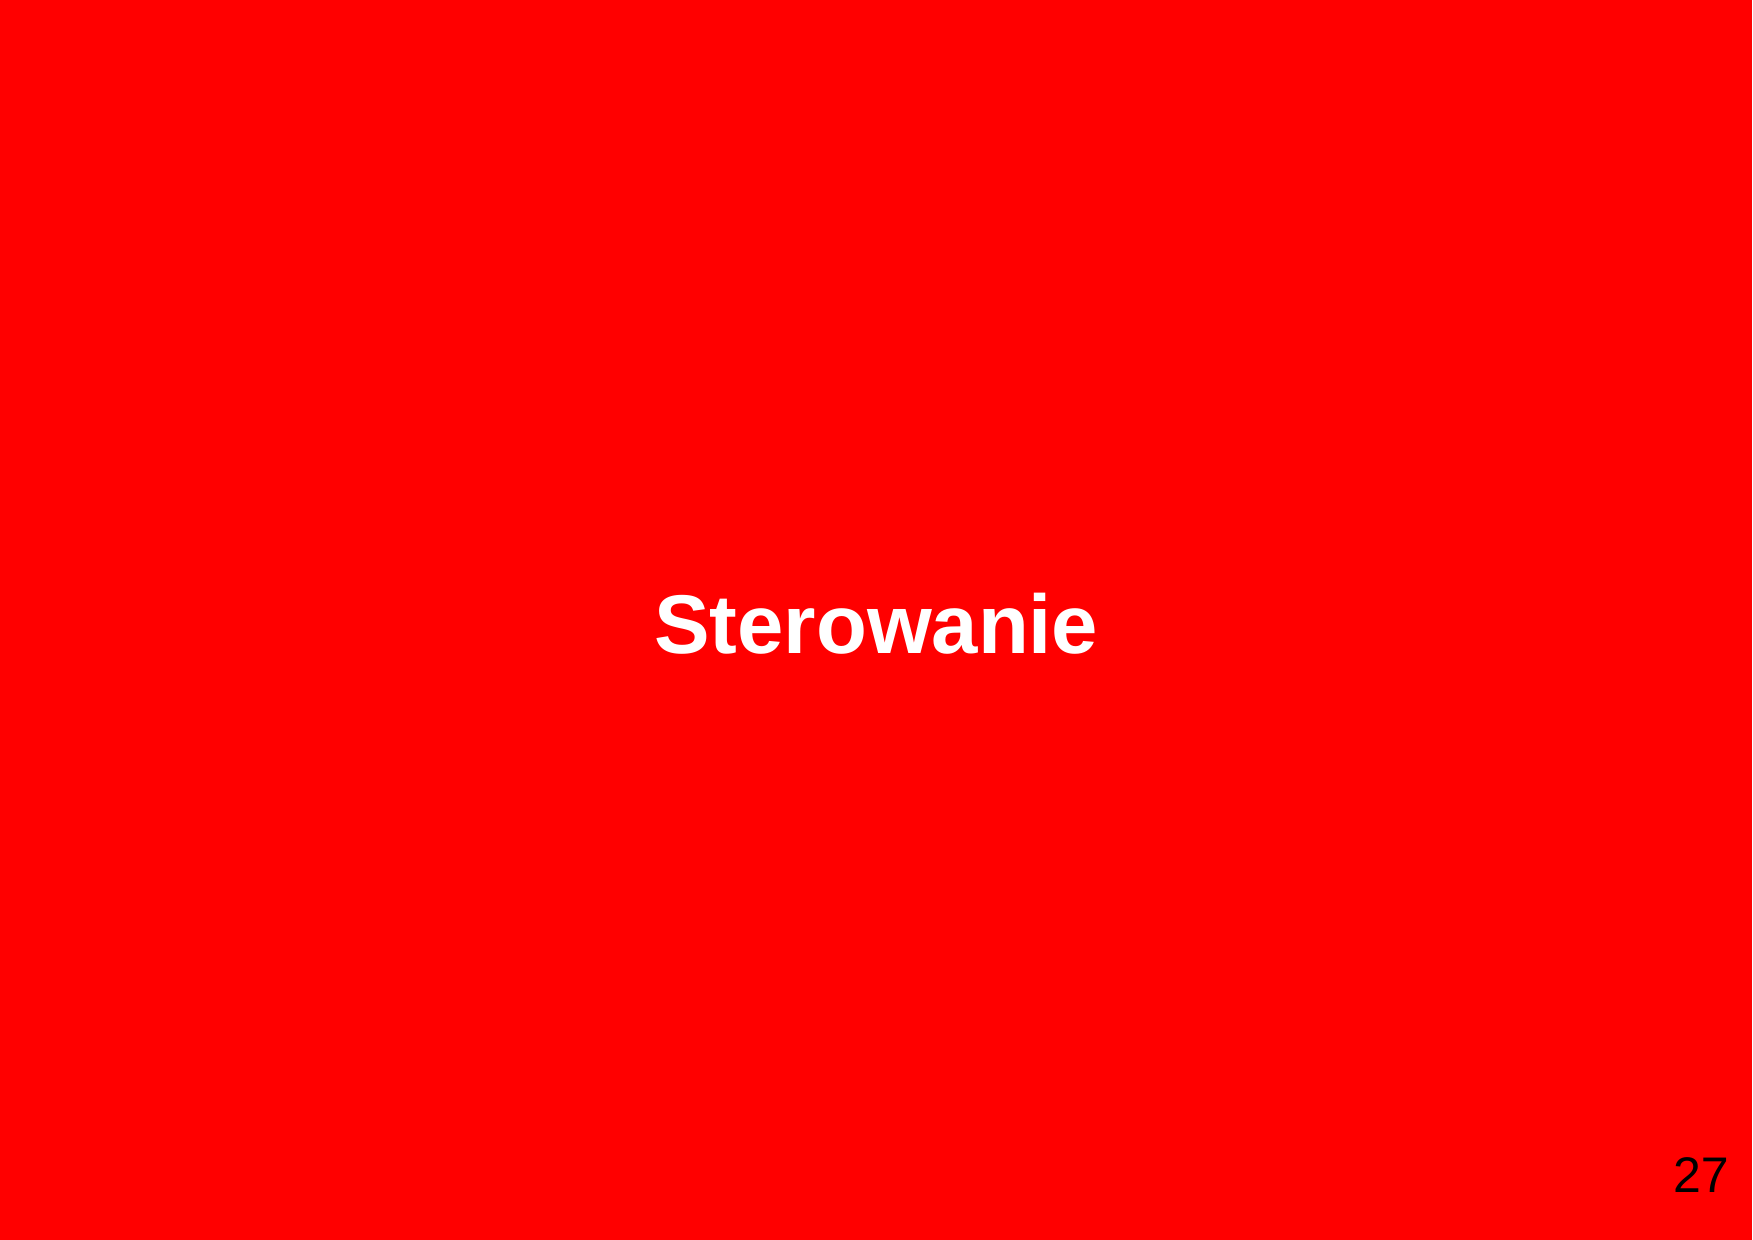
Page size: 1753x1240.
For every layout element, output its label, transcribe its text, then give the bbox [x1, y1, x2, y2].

title Sterowanie [131, 516, 1622, 724]
